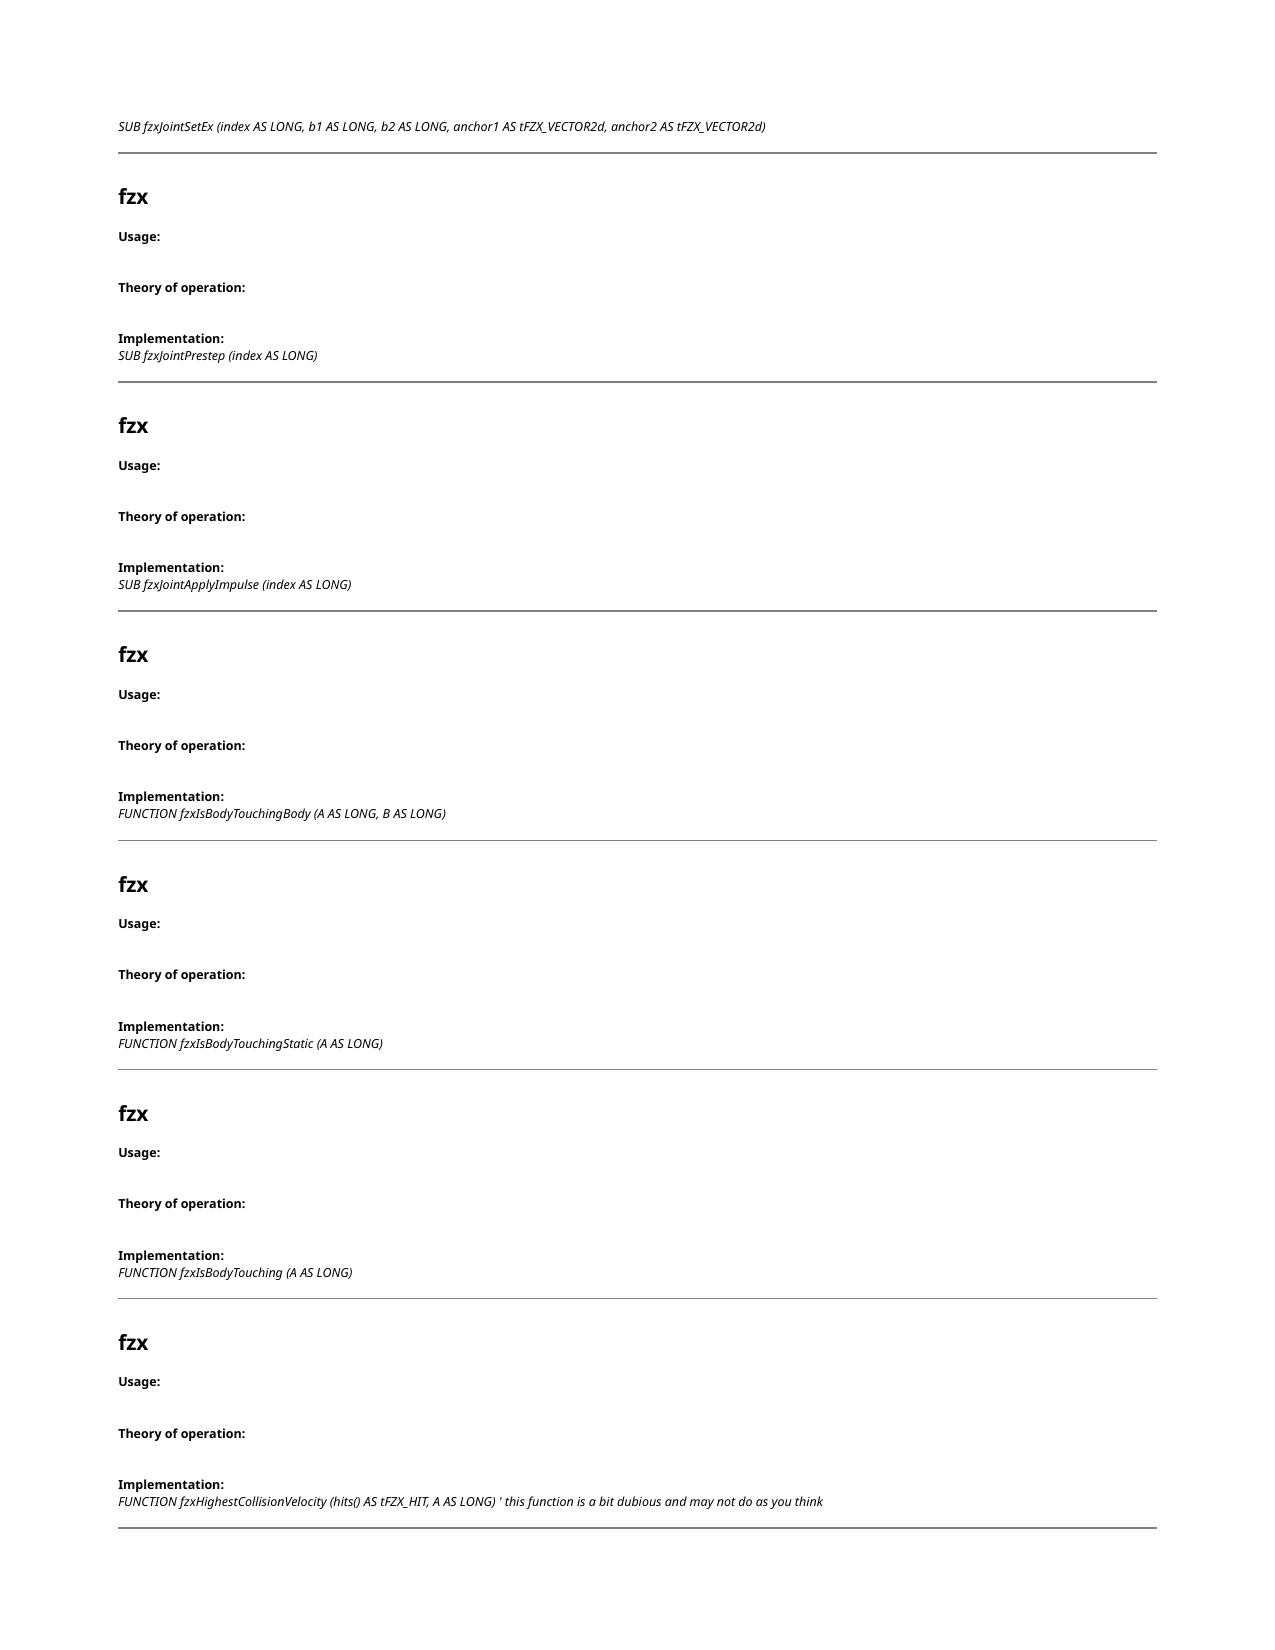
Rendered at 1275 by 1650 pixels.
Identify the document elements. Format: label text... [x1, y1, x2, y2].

text FUNCTION fzxIsBodyTouching (A AS LONG) [118, 1264, 1157, 1281]
text Usage: [118, 915, 1157, 932]
text Implementation: [118, 1247, 1157, 1264]
text Usage: [118, 457, 1157, 474]
text SUB fzxJointSetEx (index AS LONG, b1 AS LONG, b2 AS LONG, anchor1 AS tFZX_VECTOR2d, anchor2 AS tFZX_VECTOR2d) [118, 118, 1157, 135]
text Implementation: [118, 330, 1157, 347]
text fzx [118, 641, 1157, 669]
text SUB fzxJointPrestep (index AS LONG) [118, 347, 1157, 364]
text fzx [118, 1328, 1157, 1356]
text SUB fzxJointApplyImpulse (index AS LONG) [118, 576, 1157, 593]
text fzx [118, 1099, 1157, 1127]
text FUNCTION fzxIsBodyTouchingStatic (A AS LONG) [118, 1035, 1157, 1052]
text Theory of operation: [118, 508, 1157, 525]
text Theory of operation: [118, 279, 1157, 296]
text Theory of operation: [118, 737, 1157, 754]
text FUNCTION fzxIsBodyTouchingBody (A AS LONG, B AS LONG) [118, 806, 1157, 823]
text FUNCTION fzxHighestCollisionVelocity (hits() AS tFZX_HIT, A AS LONG) ' this function is a bit dubious and may not do as you think [118, 1493, 1157, 1510]
text Usage: [118, 228, 1157, 245]
text fzx [118, 411, 1157, 440]
text Implementation: [118, 1476, 1157, 1493]
text Usage: [118, 686, 1157, 703]
text Theory of operation: [118, 1425, 1157, 1442]
text Implementation: [118, 559, 1157, 576]
text fzx [118, 870, 1157, 898]
text Usage: [118, 1144, 1157, 1161]
text Theory of operation: [118, 1196, 1157, 1213]
text Implementation: [118, 1018, 1157, 1035]
text Usage: [118, 1373, 1157, 1391]
text Implementation: [118, 788, 1157, 806]
text fzx [118, 182, 1157, 211]
text Theory of operation: [118, 966, 1157, 983]
